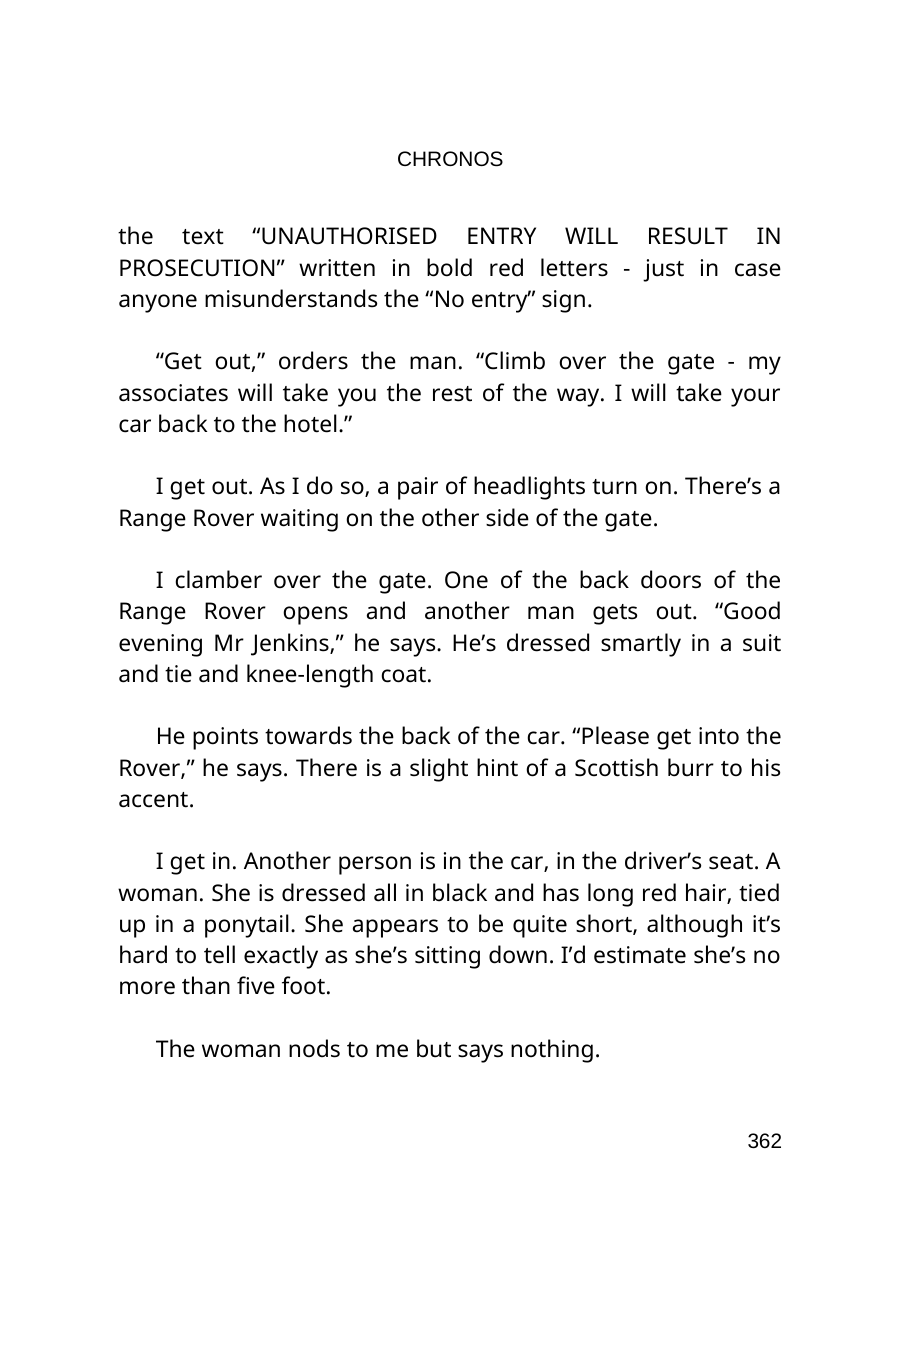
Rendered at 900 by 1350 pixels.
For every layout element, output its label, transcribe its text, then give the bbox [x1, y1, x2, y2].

text I get out. As I do so, a pair of headlights turn on. There’s a Range Rover waiting on the other side of the gate. [118, 470, 782, 533]
text I get in. Another person is in the car, in the driver’s seat. A woman. She is dressed all in black and has long red hair, tied up in a ponytail. She appears to be quite short, although it’s hard to tell exactly as she’s sitting down. I’d estimate she’s no more than five foot. [118, 845, 782, 1001]
text I clamber over the gate. One of the back doors of the Range Rover opens and another man gets out. “Good evening Mr Jenkins,” he says. He’s dressed smartly in a suit and tie and knee-length coat. [118, 564, 782, 689]
text the text “UNAUTHORISED ENTRY WILL RESULT IN PROSECUTION” written in bold red letters - just in case anyone misunderstands the “No entry” sign. [118, 220, 782, 314]
text He points towards the back of the car. “Please get into the Rover,” he says. There is a slight hint of a Scottish burr to his accent. [118, 720, 782, 814]
text The woman nods to me but says nothing. [118, 1033, 782, 1064]
text “Get out,” orders the man. “Climb over the gate - my associates will take you the rest of the way. I will take your car back to the hotel.” [118, 345, 782, 439]
